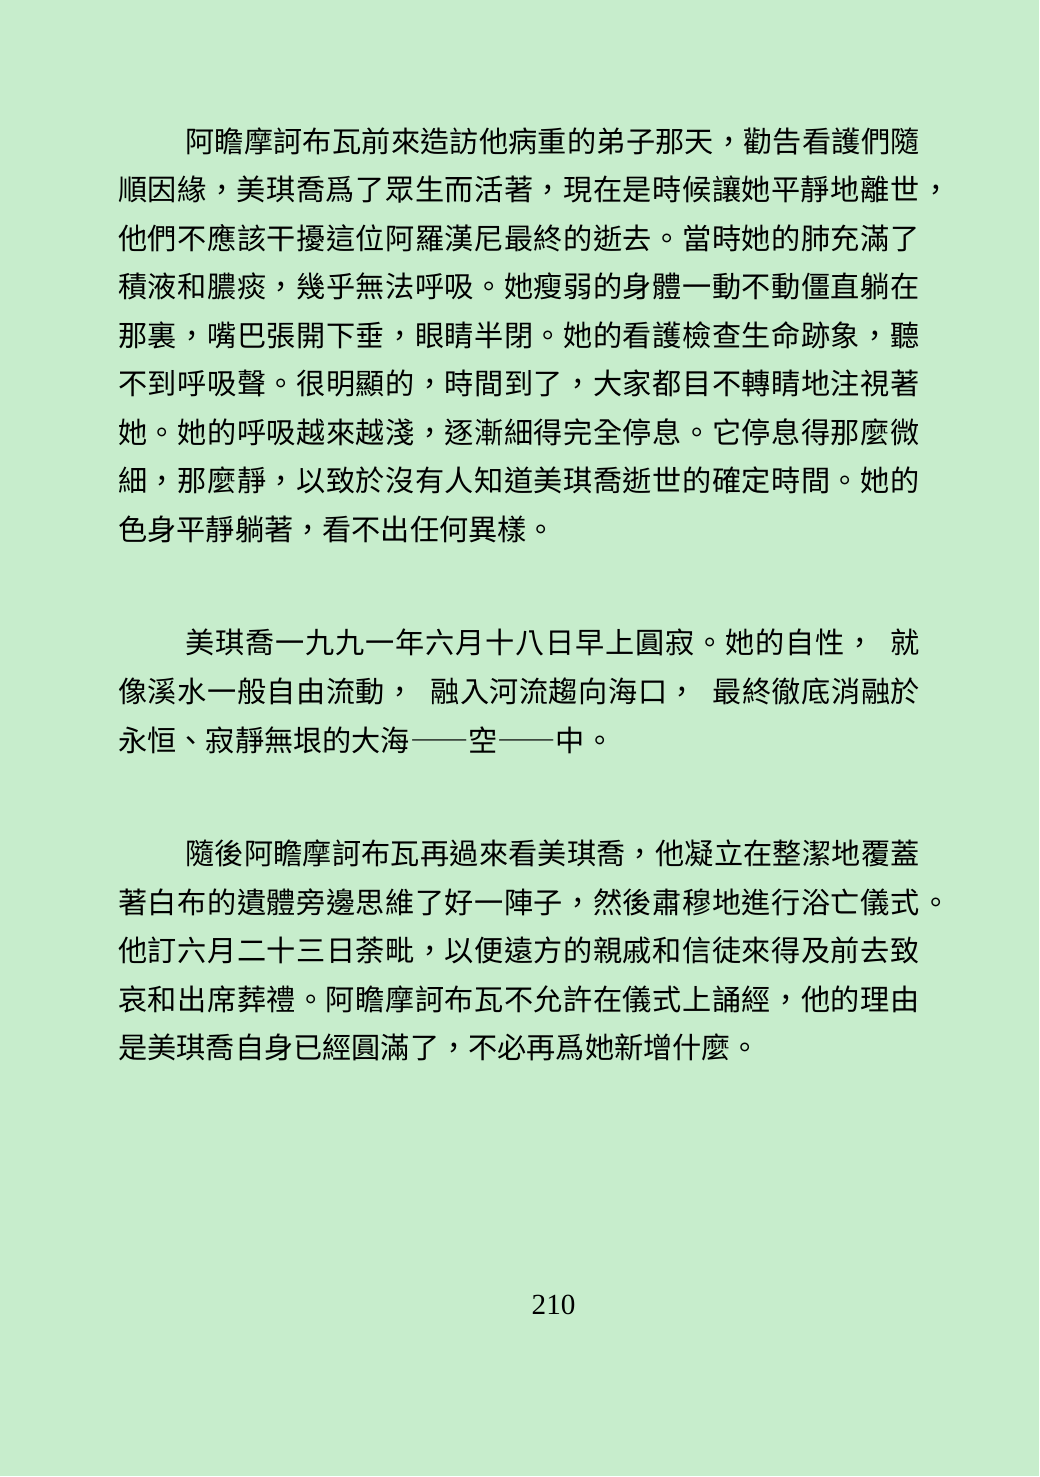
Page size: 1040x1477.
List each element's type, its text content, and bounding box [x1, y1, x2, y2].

text 美琪喬一九九一年六月十八日早上圓寂。她的自性， 就像溪水一般自由流動， 融入河流趨向海口， 最終徹底消融於永恒、寂靜無垠的大海——空——中。 [118, 620, 921, 759]
text 阿瞻摩訶布瓦前來造訪他病重的弟子那天，勸告看護們隨順因緣，美琪喬爲了眾生而活著，現在是時候讓她平靜地離世，他們不應該干擾這位阿羅漢尼最終的逝去。當時她的肺充滿了積液和膿痰，幾乎無法呼吸。她瘦弱的身體一動不動僵直躺在那裏，嘴巴張開下垂，眼睛半閉。她的看護檢查生命跡象，聽不到呼吸聲。很明顯的，時間到了，大家都目不轉睛地注視著她。她的呼吸越來越淺，逐漸細得完全停息。它停息得那麼微細，那麼靜，以致於沒有人知道美琪喬逝世的確定時間。她的色身平靜躺著，看不出任何異樣。 [118, 118, 921, 549]
text 隨後阿瞻摩訶布瓦再過來看美琪喬，他凝立在整潔地覆蓋著白布的遺體旁邊思維了好一陣子，然後肅穆地進行浴亡儀式。他訂六月二十三日荼毗，以便遠方的親戚和信徒來得及前去致哀和出席葬禮。阿瞻摩訶布瓦不允許在儀式上誦經，他的理由是美琪喬自身已經圓滿了，不必再爲她新增什麼。 [118, 831, 921, 1067]
